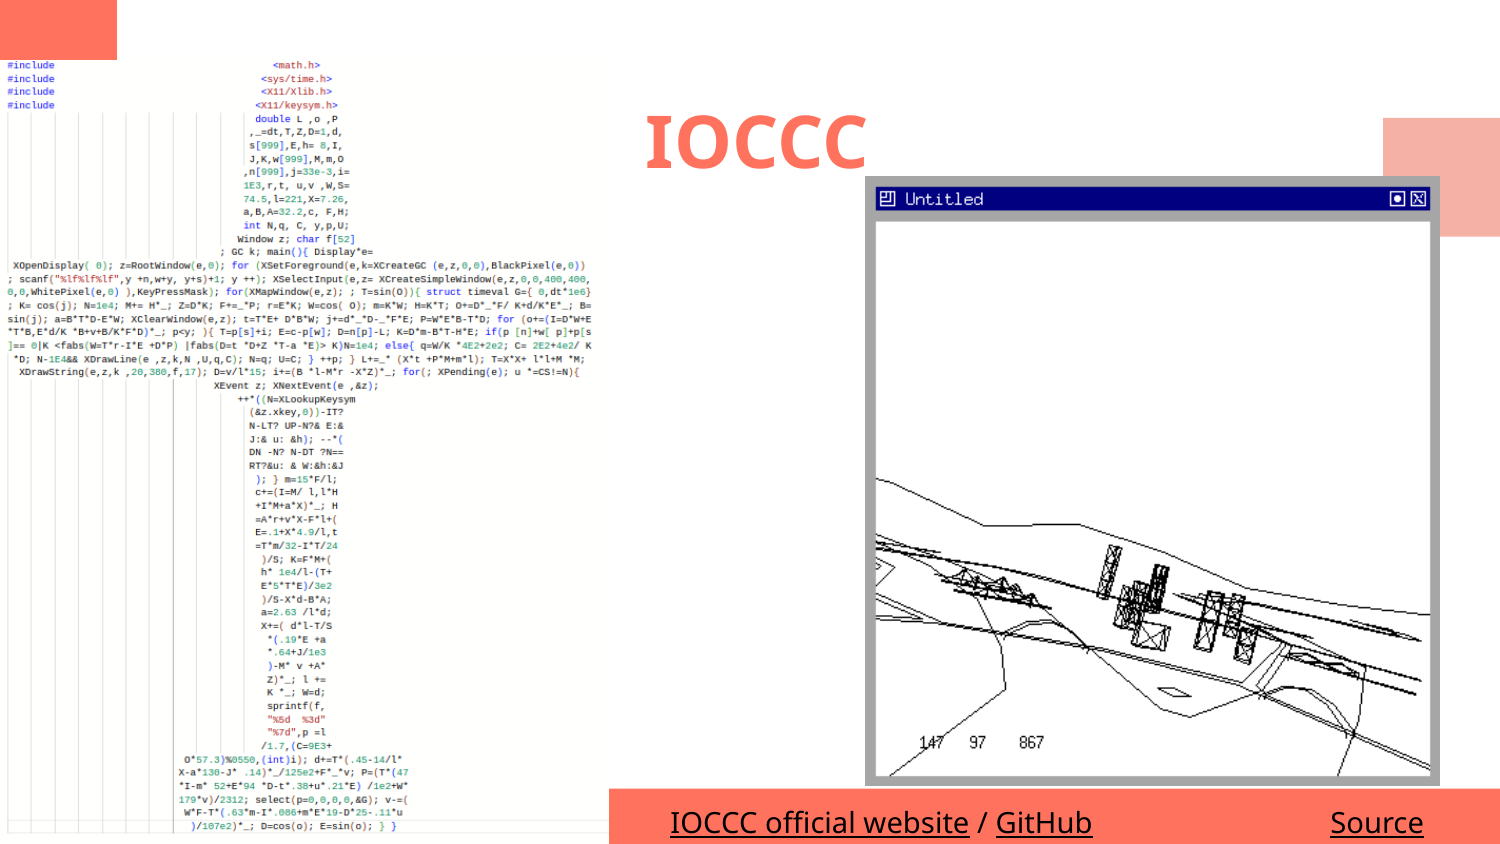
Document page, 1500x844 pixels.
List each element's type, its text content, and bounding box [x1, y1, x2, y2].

text_box IOCCC official website / GitHub [655, 789, 1176, 844]
picture [0, 60, 609, 844]
title IOCCC [609, 102, 1410, 177]
picture [865, 176, 1440, 786]
text_box Source [1315, 789, 1469, 844]
